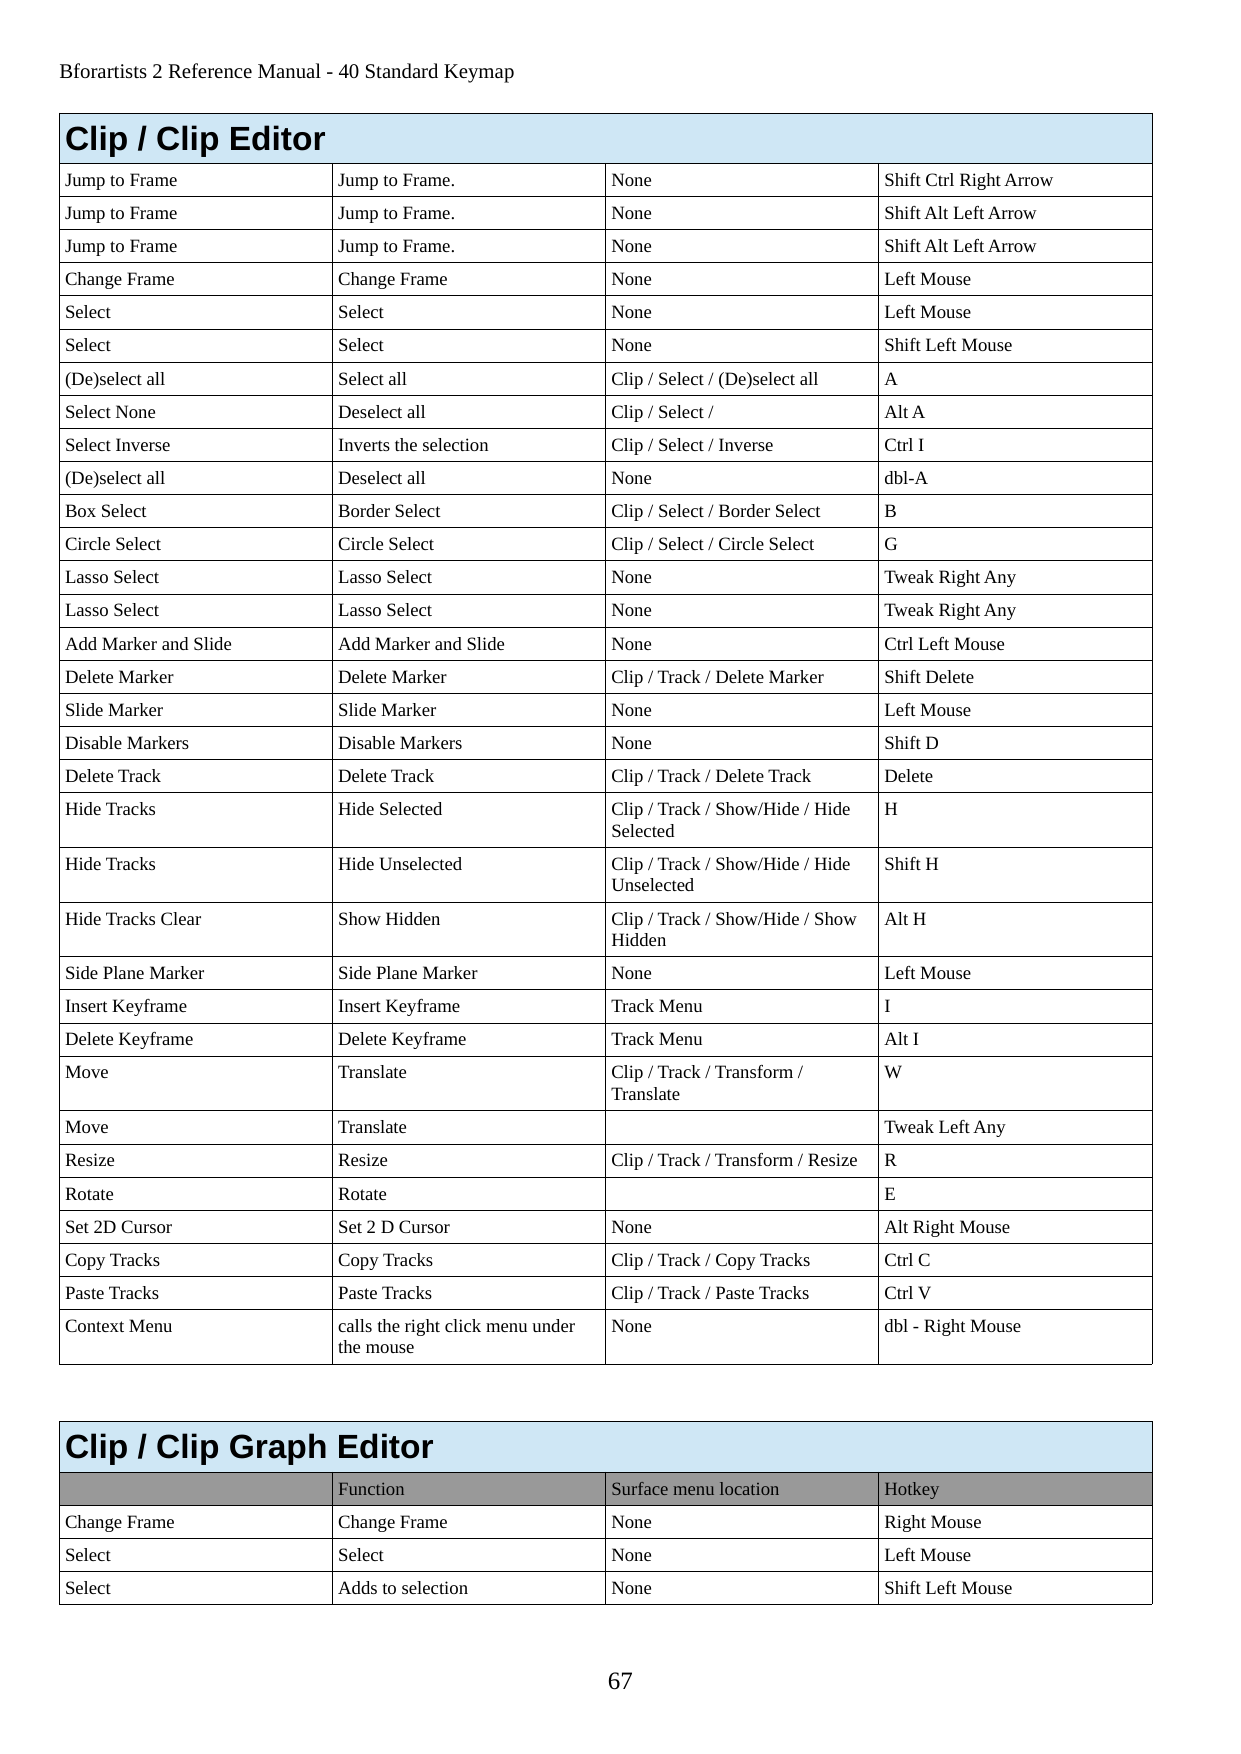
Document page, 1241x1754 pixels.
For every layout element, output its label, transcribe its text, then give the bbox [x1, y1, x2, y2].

table_cell None [606, 727, 878, 759]
table_cell Hide Tracks Clear [60, 903, 332, 956]
table_cell Move [60, 1111, 332, 1143]
table_cell Clip / Track / Show/Hide / Hide Selected [606, 793, 878, 847]
table_cell Jump to Frame. [333, 230, 605, 262]
table_cell Ctrl V [879, 1277, 1152, 1309]
table_cell None [606, 1211, 878, 1243]
table_cell Insert Keyframe [60, 990, 332, 1022]
table_cell Left Mouse [879, 694, 1152, 726]
table_cell Paste Tracks [60, 1277, 332, 1309]
table_cell Clip / Select / Inverse [606, 429, 878, 461]
table_cell None [606, 296, 878, 328]
table_cell Clip / Track / Show/Hide / Show Hidden [606, 903, 878, 956]
table_cell [60, 1473, 332, 1505]
table_cell Clip / Track / Transform / Resize [606, 1145, 878, 1177]
table_cell Paste Tracks [333, 1277, 605, 1309]
table_cell Select [60, 1572, 332, 1604]
table_cell Left Mouse [879, 1539, 1152, 1571]
table_cell Shift D [879, 727, 1152, 759]
table_cell Delete Track [60, 760, 332, 792]
table_cell Delete Keyframe [333, 1024, 605, 1056]
table_cell Left Mouse [879, 296, 1152, 328]
table_cell Side Plane Marker [60, 957, 332, 989]
table_cell Context Menu [60, 1310, 332, 1364]
table_cell Shift Alt Left Arrow [879, 230, 1152, 262]
table_cell I [879, 990, 1152, 1022]
table_cell Clip / Select / (De)select all [606, 363, 878, 395]
table_cell (De)select all [60, 462, 332, 494]
table_cell Deselect all [333, 462, 605, 494]
table_cell None [606, 263, 878, 295]
table_cell Select Inverse [60, 429, 332, 461]
table_cell Rotate [60, 1178, 332, 1210]
table_cell Jump to Frame. [333, 164, 605, 196]
table_cell Track Menu [606, 990, 878, 1022]
table_cell Clip / Track / Copy Tracks [606, 1244, 878, 1276]
table_cell Slide Marker [333, 694, 605, 726]
table_cell None [606, 164, 878, 196]
table_cell Right Mouse [879, 1506, 1152, 1538]
table_cell B [879, 495, 1152, 527]
table_cell None [606, 230, 878, 262]
table_cell (De)select all [60, 363, 332, 395]
table_cell Select [333, 1539, 605, 1571]
table_cell Lasso Select [60, 561, 332, 593]
table_cell Circle Select [60, 528, 332, 560]
table_cell Hotkey [879, 1473, 1152, 1505]
table_cell None [606, 561, 878, 593]
table_cell Select [333, 296, 605, 328]
table_cell Clip / Select / [606, 396, 878, 428]
table_cell Lasso Select [333, 595, 605, 627]
table_cell Delete Marker [60, 661, 332, 693]
table_cell None [606, 694, 878, 726]
table_cell Shift Ctrl Right Arrow [879, 164, 1152, 196]
table_cell A [879, 363, 1152, 395]
table_cell Clip / Track / Paste Tracks [606, 1277, 878, 1309]
table_cell Lasso Select [333, 561, 605, 593]
table_cell Set 2 D Cursor [333, 1211, 605, 1243]
table_cell Move [60, 1057, 332, 1110]
table_cell Ctrl Left Mouse [879, 628, 1152, 660]
table_cell Alt H [879, 903, 1152, 956]
table_cell Adds to selection [333, 1572, 605, 1604]
table_cell Clip / Select / Border Select [606, 495, 878, 527]
table_cell Copy Tracks [333, 1244, 605, 1276]
table_cell Disable Markers [60, 727, 332, 759]
table_cell Delete Keyframe [60, 1024, 332, 1056]
table_cell E [879, 1178, 1152, 1210]
table_cell Select [333, 330, 605, 362]
table_cell Copy Tracks [60, 1244, 332, 1276]
table_header Clip / Clip Graph Editor [60, 1422, 1152, 1472]
table_cell Hide Tracks [60, 848, 332, 902]
table_cell Alt I [879, 1024, 1152, 1056]
table_cell W [879, 1057, 1152, 1110]
table_cell Add Marker and Slide [333, 628, 605, 660]
table_cell Delete Track [333, 760, 605, 792]
table_cell Delete Marker [333, 661, 605, 693]
table_cell Change Frame [333, 1506, 605, 1538]
table_cell Ctrl I [879, 429, 1152, 461]
table_cell Ctrl C [879, 1244, 1152, 1276]
table_cell Circle Select [333, 528, 605, 560]
table_cell Track Menu [606, 1024, 878, 1056]
table_cell Show Hidden [333, 903, 605, 956]
table_cell Clip / Track / Delete Track [606, 760, 878, 792]
table_cell Shift Left Mouse [879, 1572, 1152, 1604]
table_cell Shift Alt Left Arrow [879, 197, 1152, 229]
table_cell Jump to Frame [60, 197, 332, 229]
table_cell Resize [333, 1145, 605, 1177]
table_cell calls the right click menu under the mouse [333, 1310, 605, 1364]
table_cell None [606, 462, 878, 494]
table_cell None [606, 330, 878, 362]
table_cell Jump to Frame [60, 164, 332, 196]
table_cell Select [60, 296, 332, 328]
table_cell Select None [60, 396, 332, 428]
table_cell Tweak Left Any [879, 1111, 1152, 1143]
table_cell Slide Marker [60, 694, 332, 726]
table_cell Translate [333, 1111, 605, 1143]
table_cell Tweak Right Any [879, 595, 1152, 627]
table_cell dbl - Right Mouse [879, 1310, 1152, 1364]
table_cell Shift H [879, 848, 1152, 902]
table_cell Jump to Frame [60, 230, 332, 262]
table_cell None [606, 1310, 878, 1364]
table_cell Shift Left Mouse [879, 330, 1152, 362]
table_cell Surface menu location [606, 1473, 878, 1505]
table_cell None [606, 957, 878, 989]
table_cell Lasso Select [60, 595, 332, 627]
table_cell Add Marker and Slide [60, 628, 332, 660]
table_cell Inverts the selection [333, 429, 605, 461]
table_cell Border Select [333, 495, 605, 527]
table_cell R [879, 1145, 1152, 1177]
table_cell Clip / Track / Transform / Translate [606, 1057, 878, 1110]
table_cell Select all [333, 363, 605, 395]
table_cell Translate [333, 1057, 605, 1110]
table_cell Function [333, 1473, 605, 1505]
table_header Clip / Clip Editor [60, 114, 1152, 163]
table_cell Jump to Frame. [333, 197, 605, 229]
table_cell None [606, 1572, 878, 1604]
table_cell Deselect all [333, 396, 605, 428]
table_cell Left Mouse [879, 957, 1152, 989]
table_cell Left Mouse [879, 263, 1152, 295]
table_cell Side Plane Marker [333, 957, 605, 989]
table_cell Tweak Right Any [879, 561, 1152, 593]
table_cell [606, 1111, 878, 1143]
table_cell Change Frame [60, 263, 332, 295]
table_cell Change Frame [333, 263, 605, 295]
table_cell Alt Right Mouse [879, 1211, 1152, 1243]
table_cell Box Select [60, 495, 332, 527]
table_cell Rotate [333, 1178, 605, 1210]
table_cell Clip / Track / Show/Hide / Hide Unselected [606, 848, 878, 902]
table_cell [606, 1178, 878, 1210]
table_cell Hide Unselected [333, 848, 605, 902]
table_cell Set 2D Cursor [60, 1211, 332, 1243]
table_cell Select [60, 330, 332, 362]
table_cell None [606, 1506, 878, 1538]
table_cell Shift Delete [879, 661, 1152, 693]
table_cell Select [60, 1539, 332, 1571]
table_cell Hide Selected [333, 793, 605, 847]
table_cell Clip / Select / Circle Select [606, 528, 878, 560]
table_cell None [606, 595, 878, 627]
table_cell None [606, 628, 878, 660]
table_cell Delete [879, 760, 1152, 792]
table_cell Alt A [879, 396, 1152, 428]
table_cell Change Frame [60, 1506, 332, 1538]
table_cell Resize [60, 1145, 332, 1177]
table_cell Clip / Track / Delete Marker [606, 661, 878, 693]
table_cell G [879, 528, 1152, 560]
table_cell dbl-A [879, 462, 1152, 494]
table_cell Disable Markers [333, 727, 605, 759]
table_cell H [879, 793, 1152, 847]
table_cell Hide Tracks [60, 793, 332, 847]
table_cell Insert Keyframe [333, 990, 605, 1022]
table_cell None [606, 1539, 878, 1571]
table_cell None [606, 197, 878, 229]
